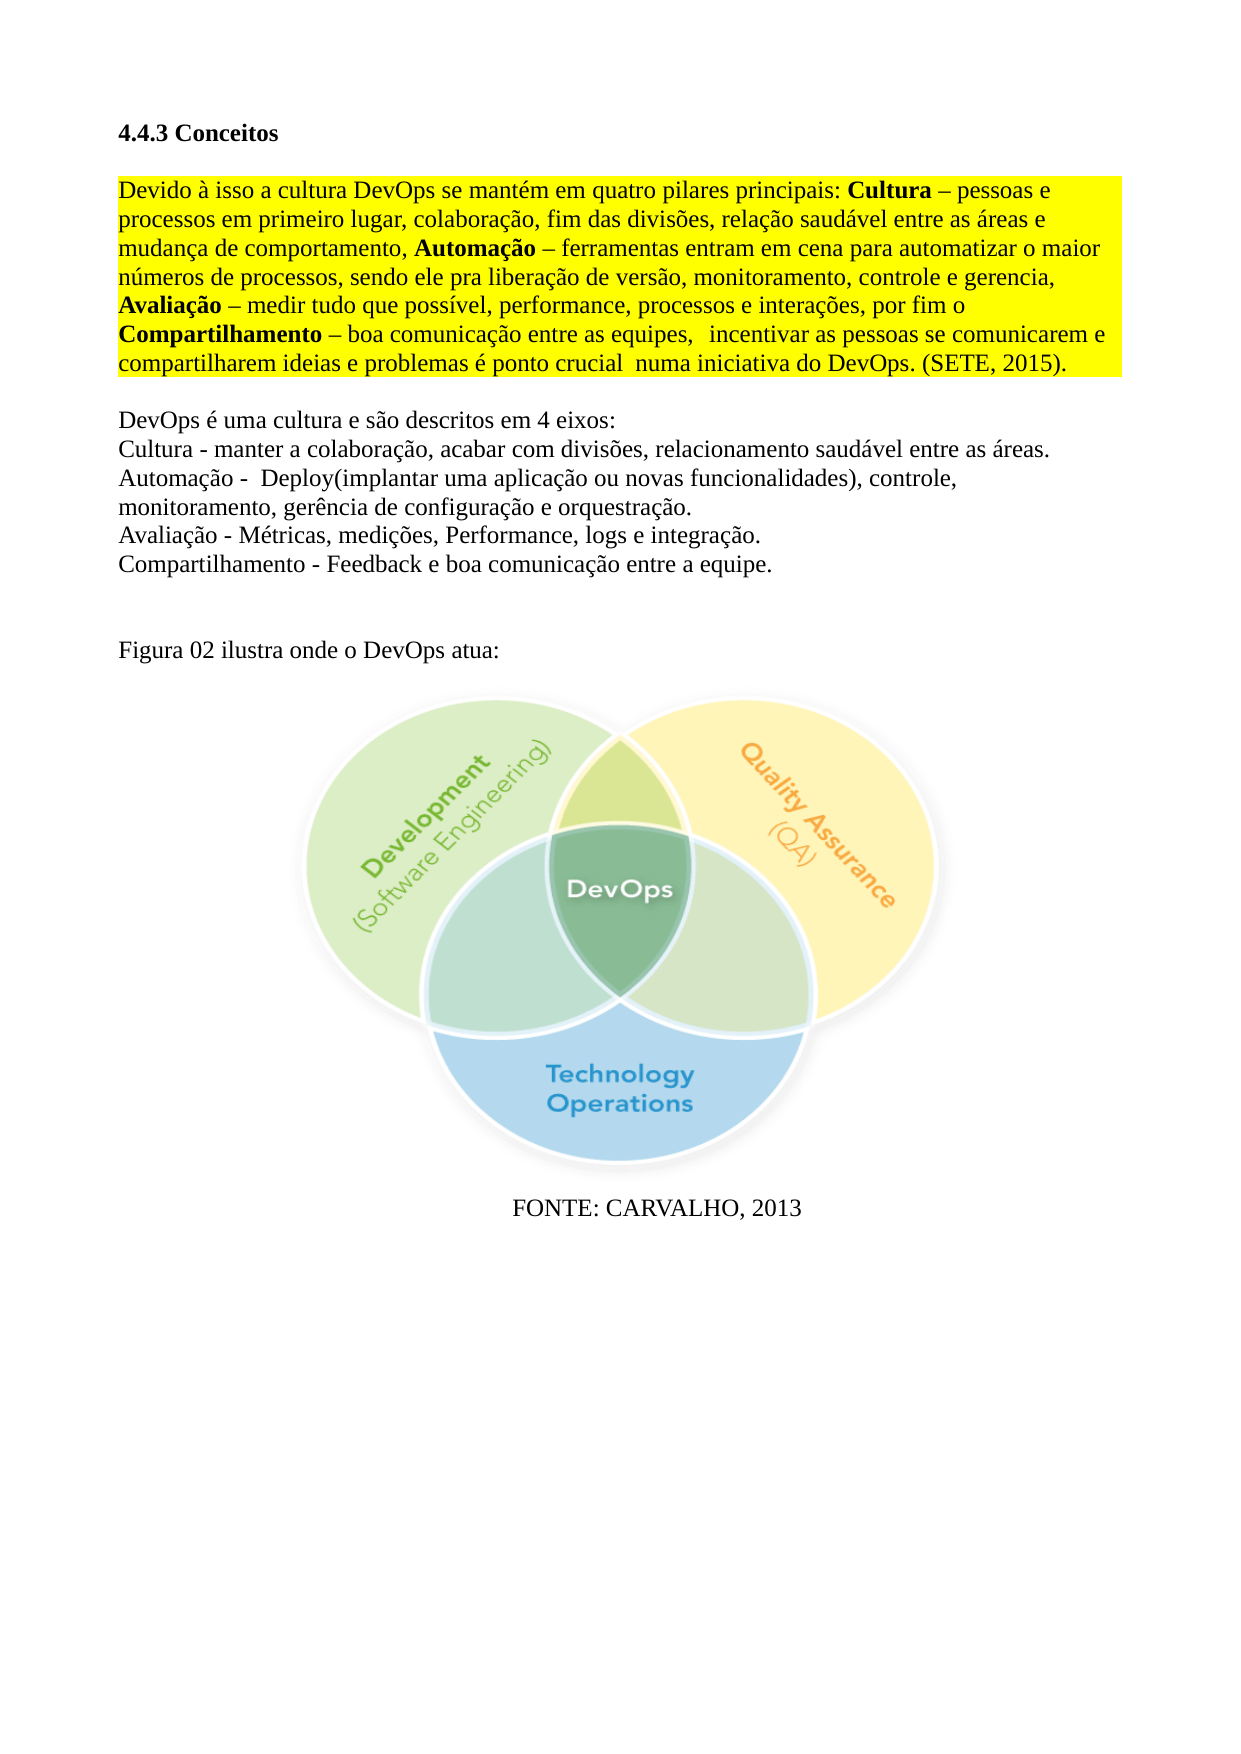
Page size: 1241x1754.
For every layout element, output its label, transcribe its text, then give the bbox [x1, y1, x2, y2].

text Cultura - manter a colaboração, acabar com divisões, relacionamento saudável entre as áreas. [118, 434, 1122, 463]
text Figura 02 ilustra onde o DevOps atua: [118, 636, 1122, 664]
text Avaliação - Métricas, medições, Performance, logs e integração. [118, 521, 1122, 549]
text Automação - Deploy(implantar uma aplicação ou novas funcionalidades), controle, monitoramento, gerência de configuração e orquestração. [118, 463, 1122, 521]
text Compartilhamento - Feedback e boa comunicação entre a equipe. [118, 549, 1122, 578]
picture [262, 664, 978, 1193]
text DevOps é uma cultura e são descritos em 4 eixos: [118, 406, 1122, 434]
text 4.4.3 Conceitos [118, 118, 1122, 147]
text FONTE: CARVALHO, 2013 [192, 1193, 1122, 1222]
text Devido à isso a cultura DevOps se mantém em quatro pilares principais: Cultura – pessoas e processos em primeiro lugar, colaboração, fim das divisões, relação saudável entre as áreas e mudança de comportamento, Automação – ferramentas entram em cena para automatizar o maior números de processos, sendo ele pra liberação de versão, monitoramento, controle e gerencia, Avaliação – medir tudo que possível, performance, processos e interações, por fim o Compartilhamento – boa comunicação entre as equipes, incentivar as pessoas se comunicarem e compartilharem ideias e problemas é ponto crucial numa iniciativa do DevOps. (SETE, 2015). [118, 176, 1122, 377]
